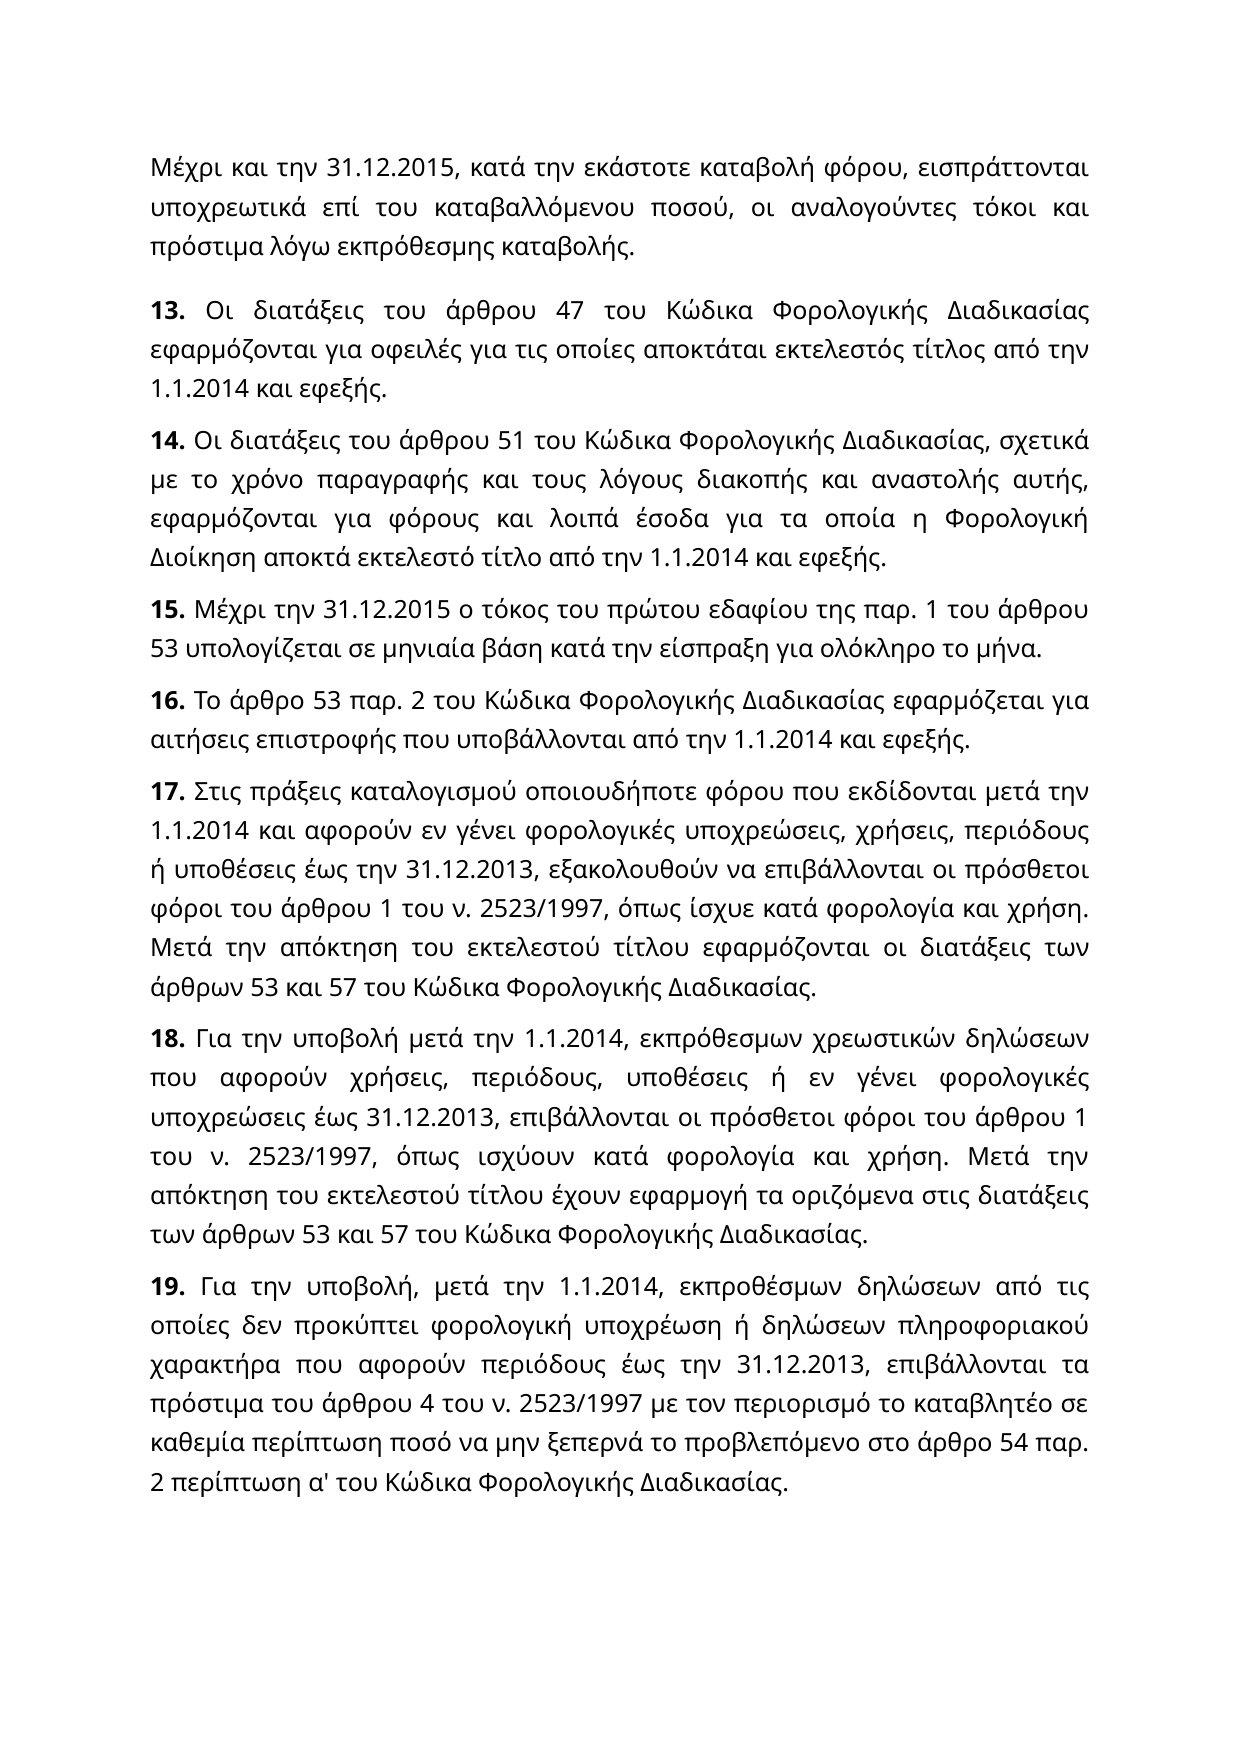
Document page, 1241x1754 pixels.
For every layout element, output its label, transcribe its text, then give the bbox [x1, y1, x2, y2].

text Μέχρι και την 31.12.2015, κατά την εκάστοτε καταβολή φόρου, εισπράττονται υποχρεωτικά επί του καταβαλλόμενου ποσού, οι αναλογούντες τόκοι και πρόστιμα λόγω εκπρόθεσμης καταβολής. [150, 150, 1090, 262]
text 13. Οι διατάξεις του άρθρου 47 του Κώδικα Φορολογικής Διαδικασίας εφαρμόζονται για οφειλές για τις οποίες αποκτάται εκτελεστός τίτλος από την 1.1.2014 και εφεξής. [150, 292, 1090, 405]
text 19. Για την υποβολή, μετά την 1.1.2014, εκπροθέσμων δηλώσεων από τις οποίες δεν προκύπτει φορολογική υποχρέωση ή δηλώσεων πληροφοριακού χαρακτήρα που αφορούν περιόδους έως την 31.12.2013, επιβάλλονται τα πρόστιμα του άρθρου 4 του ν. 2523/1997 με τον περιορισμό το καταβλητέο σε καθεμία περίπτωση ποσό να μην ξεπερνά το προβλεπόμενο στο άρθρο 54 παρ. 2 περίπτωση α' του Κώδικα Φορολογικής Διαδικασίας. [150, 1268, 1090, 1498]
text 15. Μέχρι την 31.12.2015 ο τόκος του πρώτου εδαφίου της παρ. 1 του άρθρου 53 υπολογίζεται σε μηνιαία βάση κατά την είσπραξη για ολόκληρο το μήνα. [150, 592, 1090, 665]
text 14. Οι διατάξεις του άρθρου 51 του Κώδικα Φορολογικής Διαδικασίας, σχετικά με το χρόνο παραγραφής και τους λόγους διακοπής και αναστολής αυτής, εφαρμόζονται για φόρους και λοιπά έσοδα για τα οποία η Φορολογική Διοίκηση αποκτά εκτελεστό τίτλο από την 1.1.2014 και εφεξής. [150, 422, 1090, 574]
text 18. Για την υποβολή μετά την 1.1.2014, εκπρόθεσμων χρεωστικών δηλώσεων που αφορούν χρήσεις, περιόδους, υποθέσεις ή εν γένει φορολογικές υποχρεώσεις έως 31.12.2013, επιβάλλονται οι πρόσθετοι φόροι του άρθρου 1 του ν. 2523/1997, όπως ισχύουν κατά φορολογία και χρήση. Μετά την απόκτηση του εκτελεστού τίτλου έχουν εφαρμογή τα οριζόμενα στις διατάξεις των άρθρων 53 και 57 του Κώδικα Φορολογικής Διαδικασίας. [150, 1021, 1090, 1251]
text 16. Το άρθρο 53 παρ. 2 του Κώδικα Φορολογικής Διαδικασίας εφαρμόζεται για αιτήσεις επιστροφής που υποβάλλονται από την 1.1.2014 και εφεξής. [150, 682, 1090, 756]
text 17. Στις πράξεις καταλογισμού οποιουδήποτε φόρου που εκδίδονται μετά την 1.1.2014 και αφορούν εν γένει φορολογικές υποχρεώσεις, χρήσεις, περιόδους ή υποθέσεις έως την 31.12.2013, εξακολουθούν να επιβάλλονται οι πρόσθετοι φόροι του άρθρου 1 του ν. 2523/1997, όπως ίσχυε κατά φορολογία και χρήση. Μετά την απόκτηση του εκτελεστού τίτλου εφαρμόζονται οι διατάξεις των άρθρων 53 και 57 του Κώδικα Φορολογικής Διαδικασίας. [150, 773, 1090, 1003]
